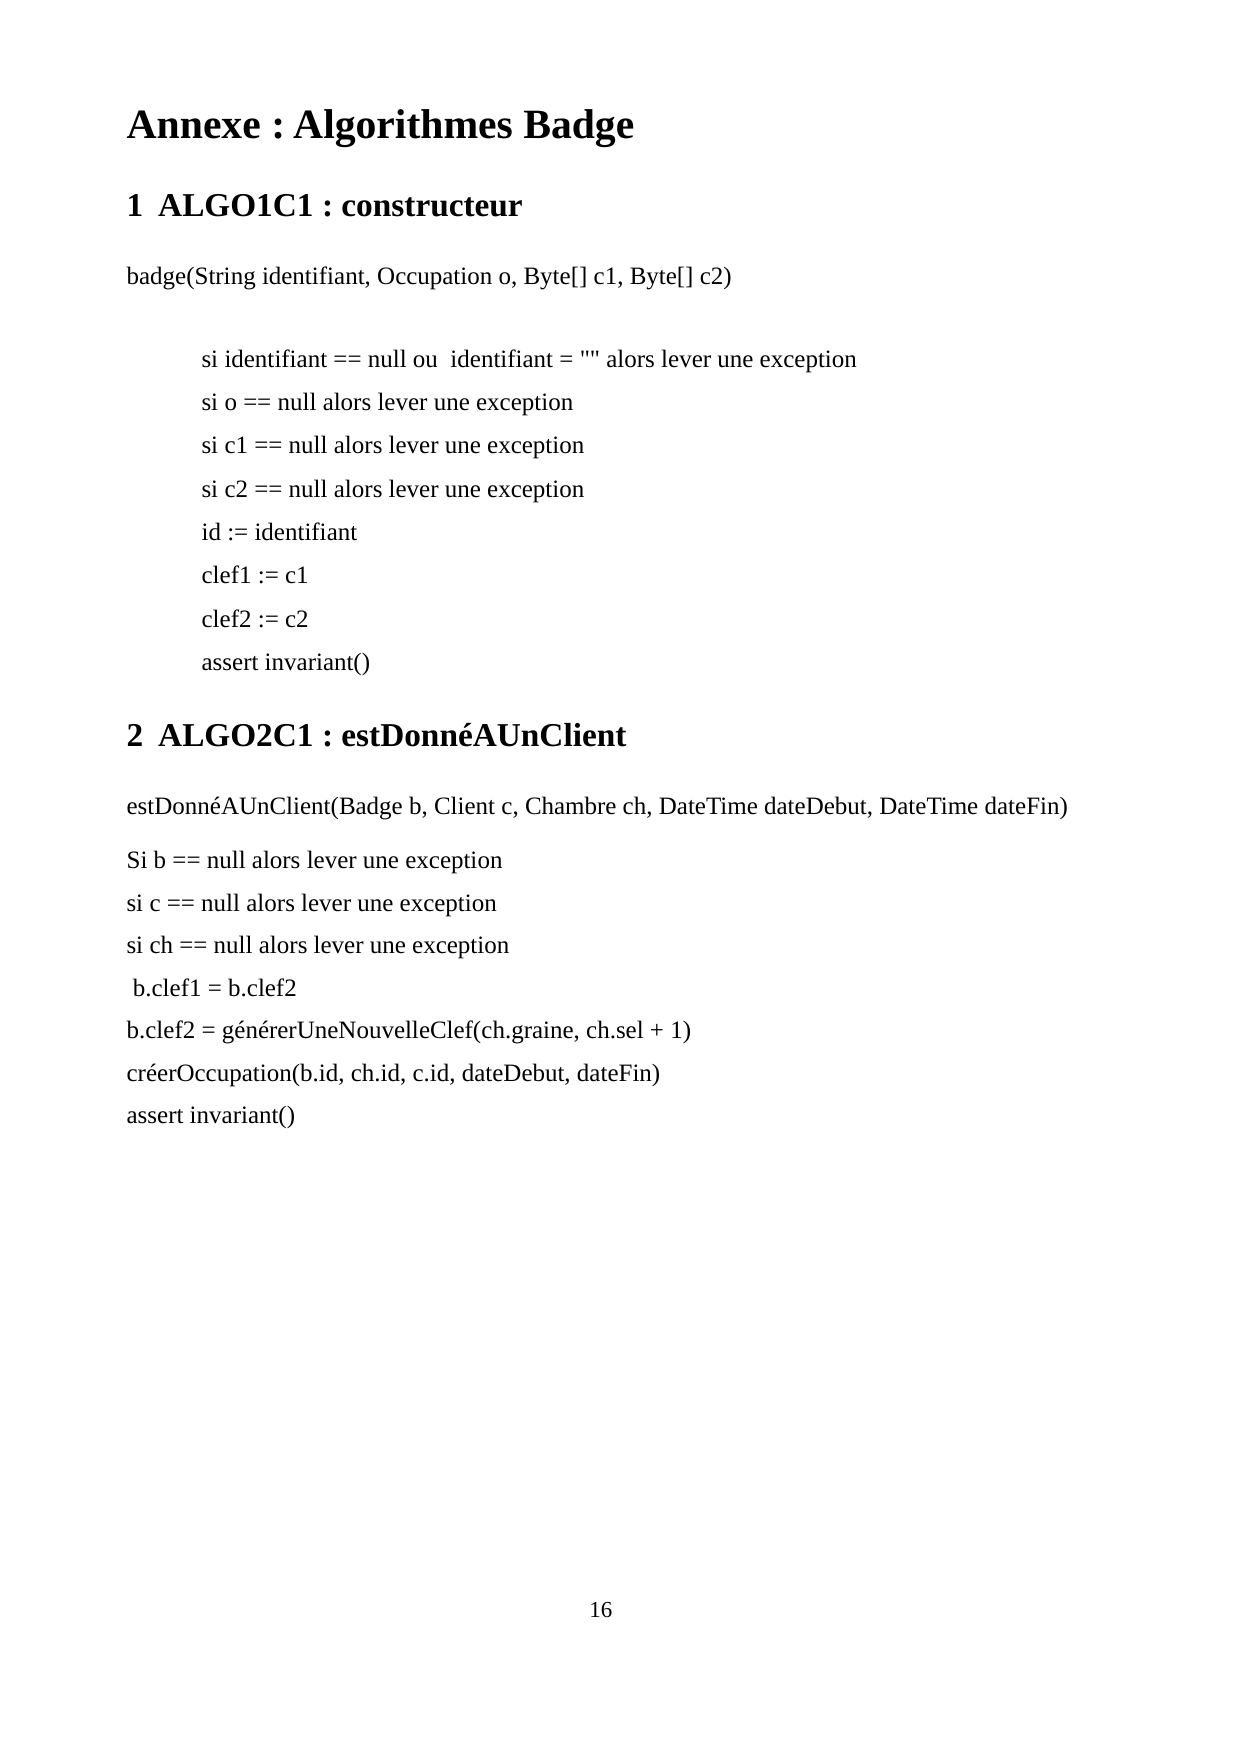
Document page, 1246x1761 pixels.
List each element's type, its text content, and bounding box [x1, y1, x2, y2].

text assert invariant() [201, 647, 1075, 676]
subtitle créerOccupation(b.id, ch.id, c.id, dateDebut, dateFin) [126, 1058, 1075, 1087]
subtitle Si b == null alors lever une exception [126, 846, 1075, 874]
text clef2 := c2 [201, 604, 1075, 632]
text si o == null alors lever une exception [201, 387, 1075, 416]
subtitle si c == null alors lever une exception [126, 888, 1075, 917]
subtitle si ch == null alors lever une exception [126, 931, 1075, 959]
subtitle b.clef2 = générerUneNouvelleClef(ch.graine, ch.sel + 1) [126, 1016, 1075, 1044]
subtitle assert invariant() [126, 1101, 1075, 1129]
subtitle estDonnéAUnClient(Badge b, Client c, Chambre ch, DateTime dateDebut, DateTime dateFin) [126, 791, 1075, 820]
text si identifiant == null ou identifiant = "" alors lever une exception [201, 344, 1075, 372]
subtitle Annexe : Algorithmes Badge [126, 100, 1075, 148]
subtitle b.clef1 = b.clef2 [126, 973, 1075, 1002]
text si c1 == null alors lever une exception [201, 430, 1075, 459]
text id := identifiant [201, 517, 1075, 546]
text clef1 := c1 [201, 560, 1075, 589]
subtitle 2 ALGO2C1 : estDonnéAUnClient [126, 715, 1075, 754]
subtitle 1 ALGO1C1 : constructeur [126, 185, 1075, 224]
subtitle badge(String identifiant, Occupation o, Byte[] c1, Byte[] c2) [126, 261, 1075, 290]
text si c2 == null alors lever une exception [201, 474, 1075, 502]
